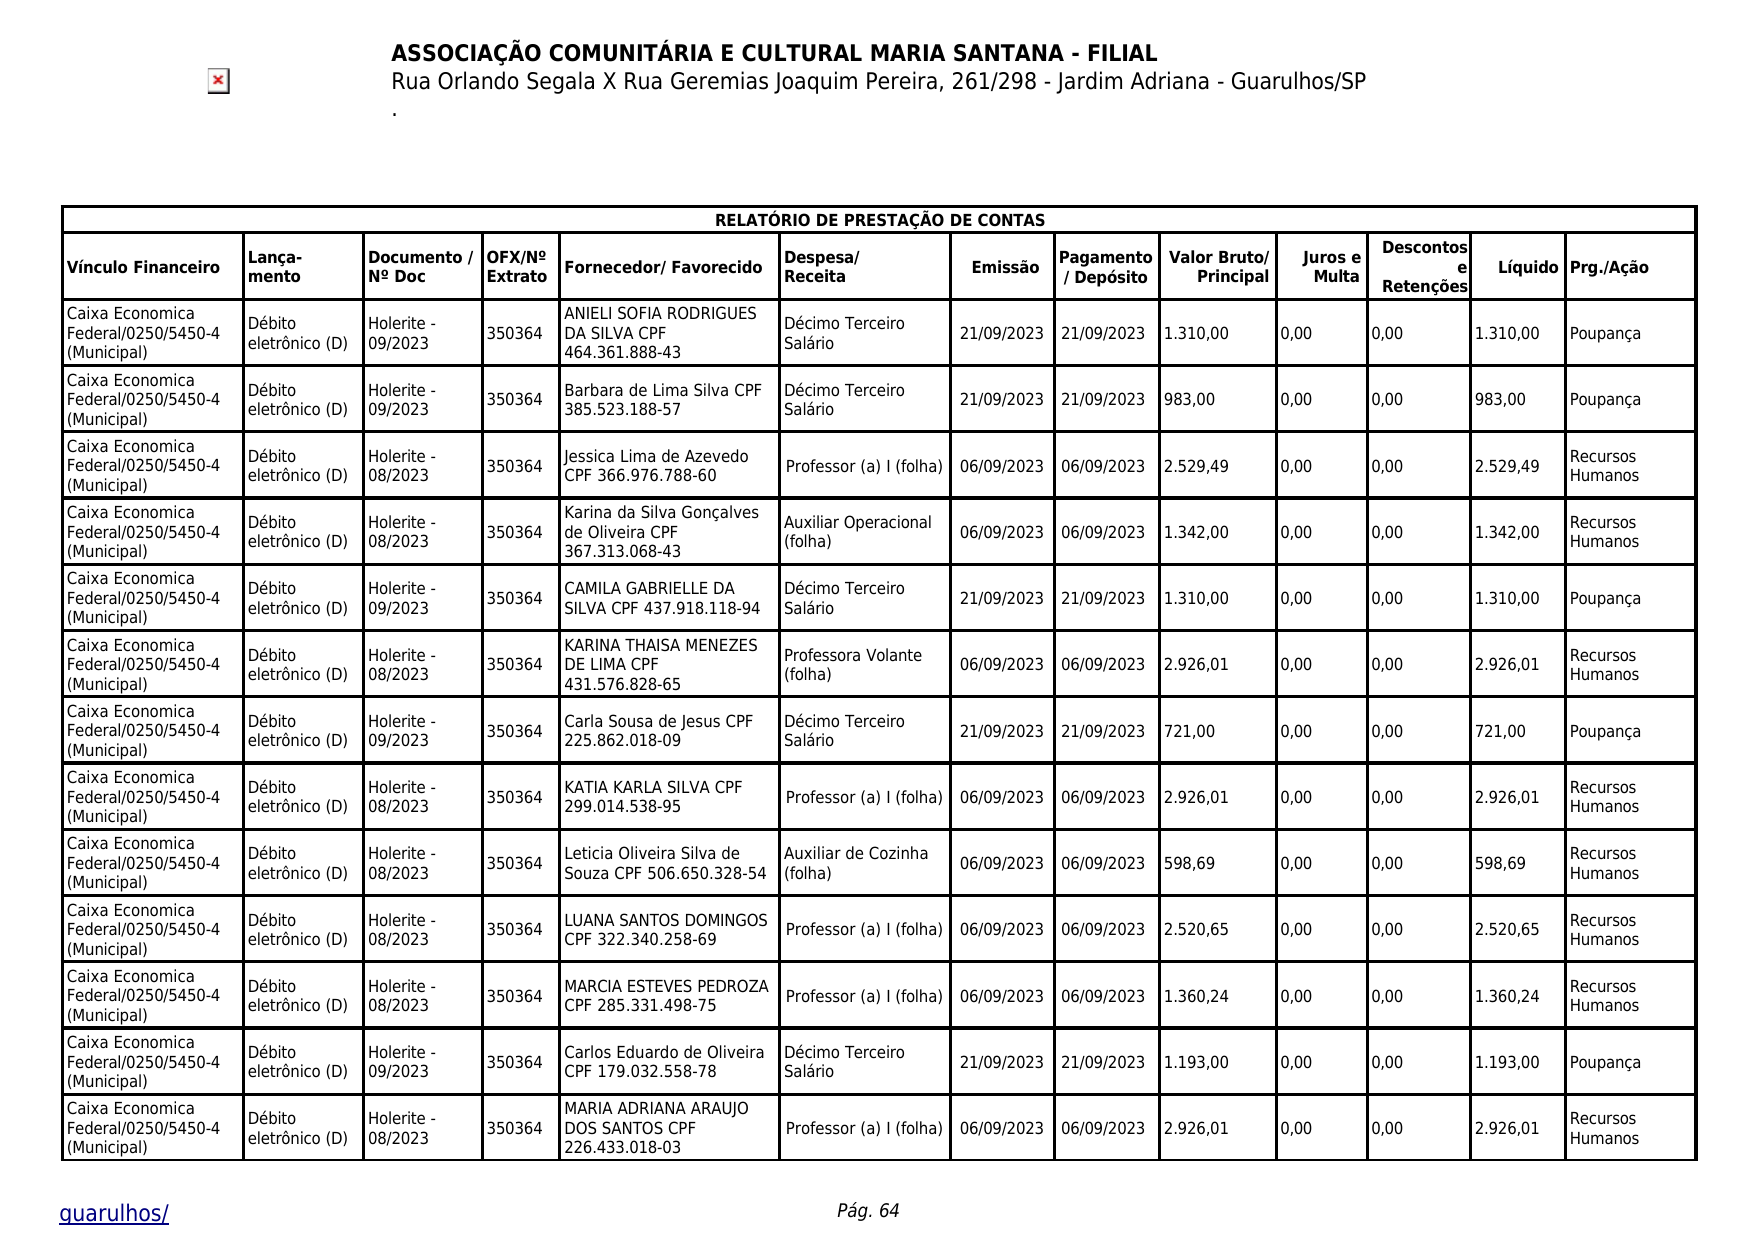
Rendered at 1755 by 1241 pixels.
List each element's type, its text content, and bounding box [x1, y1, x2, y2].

table_cell 1.310,00 [1161, 566, 1275, 629]
table_cell 2.926,01 [1161, 1096, 1275, 1159]
table_cell Despesa/ Receita [781, 234, 949, 298]
table_cell 06/09/2023 [952, 897, 1053, 960]
table_cell KATIA KARLA SILVA CPF 299.014.538-95 [561, 765, 778, 828]
table_cell 06/09/2023 [1056, 963, 1158, 1026]
table_cell Professor (a) I (folha) [781, 963, 949, 1026]
table_cell Poupança [1567, 301, 1694, 364]
table_cell 06/09/2023 [952, 433, 1053, 496]
table_cell 350364 [484, 367, 558, 430]
table_cell Professor (a) I (folha) [781, 1096, 949, 1159]
table_cell KARINA THAISA MENEZES DE LIMA CPF 431.576.828-65 [561, 632, 778, 695]
table_cell 0,00 [1278, 831, 1366, 894]
table_cell Professor (a) I (folha) [781, 765, 949, 828]
table_cell OFX/Nº Extrato [484, 234, 558, 298]
table_cell 2.926,01 [1472, 632, 1564, 695]
table_cell Juros e Multa [1278, 234, 1366, 298]
table_cell Documento / Nº Doc [365, 234, 481, 298]
table_cell 0,00 [1278, 765, 1366, 828]
table_cell Holerite - 09/2023 [365, 698, 481, 761]
table_cell 350364 [484, 1096, 558, 1159]
table_cell 21/09/2023 [952, 301, 1053, 364]
table_cell 21/09/2023 [952, 698, 1053, 761]
table_cell 21/09/2023 [1056, 301, 1158, 364]
table_cell 1.310,00 [1161, 301, 1275, 364]
table_cell Holerite - 08/2023 [365, 500, 481, 563]
table_cell Débito eletrônico (D) [245, 500, 362, 563]
table_cell Caixa Economica Federal/0250/5450-4 (Municipal) [64, 566, 242, 629]
table_cell 06/09/2023 [952, 1096, 1053, 1159]
table_cell 06/09/2023 [1056, 831, 1158, 894]
table_cell Holerite - 09/2023 [365, 566, 481, 629]
table_cell 1.193,00 [1472, 1030, 1564, 1093]
table_cell Holerite - 08/2023 [365, 963, 481, 1026]
table_cell 2.520,65 [1161, 897, 1275, 960]
table_cell 0,00 [1278, 500, 1366, 563]
table_cell Holerite - 09/2023 [365, 301, 481, 364]
table_cell Caixa Economica Federal/0250/5450-4 (Municipal) [64, 1096, 242, 1159]
table_cell Débito eletrônico (D) [245, 367, 362, 430]
table_cell Débito eletrônico (D) [245, 433, 362, 496]
table_cell Auxiliar Operacional (folha) [781, 500, 949, 563]
table_cell Caixa Economica Federal/0250/5450-4 (Municipal) [64, 831, 242, 894]
table_cell Professor (a) I (folha) [781, 433, 949, 496]
table_cell 2.926,01 [1472, 1096, 1564, 1159]
table_cell 1.360,24 [1161, 963, 1275, 1026]
table_cell 350364 [484, 963, 558, 1026]
table_cell Barbara de Lima Silva CPF 385.523.188-57 [561, 367, 778, 430]
table_cell 21/09/2023 [952, 1030, 1053, 1093]
table_cell Karina da Silva Gonçalves de Oliveira CPF 367.313.068-43 [561, 500, 778, 563]
table_cell 350364 [484, 632, 558, 695]
table_cell Lança- mento [245, 234, 362, 298]
table_cell 1.342,00 [1161, 500, 1275, 563]
table_cell Holerite - 08/2023 [365, 1096, 481, 1159]
table_cell 983,00 [1472, 367, 1564, 430]
table_cell 0,00 [1278, 433, 1366, 496]
table_cell Prg./Ação [1567, 234, 1694, 298]
table_cell Professora Volante (folha) [781, 632, 949, 695]
table_cell Holerite - 08/2023 [365, 831, 481, 894]
table_cell Recursos Humanos [1567, 632, 1694, 695]
table_cell 350364 [484, 301, 558, 364]
table_cell 2.529,49 [1472, 433, 1564, 496]
table_cell Recursos Humanos [1567, 897, 1694, 960]
table_cell 0,00 [1278, 566, 1366, 629]
table_cell 06/09/2023 [1056, 433, 1158, 496]
table_cell 0,00 [1369, 897, 1469, 960]
table_cell 598,69 [1161, 831, 1275, 894]
table_cell Débito eletrônico (D) [245, 897, 362, 960]
table_cell Caixa Economica Federal/0250/5450-4 (Municipal) [64, 632, 242, 695]
table_cell 0,00 [1369, 698, 1469, 761]
table_cell Débito eletrônico (D) [245, 301, 362, 364]
table_cell Débito eletrônico (D) [245, 632, 362, 695]
table_cell Caixa Economica Federal/0250/5450-4 (Municipal) [64, 963, 242, 1026]
table_cell Carlos Eduardo de Oliveira CPF 179.032.558-78 [561, 1030, 778, 1093]
table_cell 06/09/2023 [952, 831, 1053, 894]
table_cell 0,00 [1369, 765, 1469, 828]
table_cell 0,00 [1369, 1030, 1469, 1093]
table_cell Pagamento / Depósito [1056, 234, 1158, 298]
table_cell 0,00 [1369, 1096, 1469, 1159]
table_cell Débito eletrônico (D) [245, 698, 362, 761]
table_cell CAMILA GABRIELLE DA SILVA CPF 437.918.118-94 [561, 566, 778, 629]
table_cell 2.529,49 [1161, 433, 1275, 496]
table_cell 0,00 [1369, 500, 1469, 563]
table_cell Descontos e Retenções [1369, 234, 1469, 298]
table_cell Débito eletrônico (D) [245, 1096, 362, 1159]
table_cell Leticia Oliveira Silva de Souza CPF 506.650.328-54 [561, 831, 778, 894]
table_cell Vínculo Financeiro [64, 234, 242, 298]
table_cell 2.926,01 [1161, 765, 1275, 828]
table_cell Poupança [1567, 367, 1694, 430]
table_cell Holerite - 08/2023 [365, 433, 481, 496]
table_cell 0,00 [1369, 963, 1469, 1026]
table_cell Líquido [1472, 234, 1564, 298]
table_cell Recursos Humanos [1567, 500, 1694, 563]
table_cell 0,00 [1369, 301, 1469, 364]
table_cell 06/09/2023 [952, 765, 1053, 828]
table_cell Débito eletrônico (D) [245, 1030, 362, 1093]
table_cell Caixa Economica Federal/0250/5450-4 (Municipal) [64, 500, 242, 563]
table_cell Caixa Economica Federal/0250/5450-4 (Municipal) [64, 1030, 242, 1093]
table_cell 21/09/2023 [1056, 566, 1158, 629]
table_cell Holerite - 08/2023 [365, 632, 481, 695]
table_cell 1.193,00 [1161, 1030, 1275, 1093]
table_cell 350364 [484, 831, 558, 894]
table_cell Professor (a) I (folha) [781, 897, 949, 960]
table_cell Caixa Economica Federal/0250/5450-4 (Municipal) [64, 433, 242, 496]
table_cell 721,00 [1472, 698, 1564, 761]
table_cell Holerite - 09/2023 [365, 367, 481, 430]
table_cell Caixa Economica Federal/0250/5450-4 (Municipal) [64, 301, 242, 364]
table_cell Holerite - 08/2023 [365, 765, 481, 828]
table_cell Recursos Humanos [1567, 831, 1694, 894]
table_cell Débito eletrônico (D) [245, 765, 362, 828]
table_cell 06/09/2023 [1056, 1096, 1158, 1159]
table_cell ANIELI SOFIA RODRIGUES DA SILVA CPF 464.361.888-43 [561, 301, 778, 364]
table_cell 721,00 [1161, 698, 1275, 761]
table_cell MARIA ADRIANA ARAUJO DOS SANTOS CPF 226.433.018-03 [561, 1096, 778, 1159]
table_cell 0,00 [1278, 1096, 1366, 1159]
table_cell Caixa Economica Federal/0250/5450-4 (Municipal) [64, 698, 242, 761]
table_cell Débito eletrônico (D) [245, 831, 362, 894]
table_cell 350364 [484, 433, 558, 496]
table_cell 21/09/2023 [1056, 367, 1158, 430]
table_cell 350364 [484, 1030, 558, 1093]
table_cell Recursos Humanos [1567, 963, 1694, 1026]
table_cell Holerite - 09/2023 [365, 1030, 481, 1093]
table_cell 21/09/2023 [952, 367, 1053, 430]
table_cell 350364 [484, 897, 558, 960]
table_cell Carla Sousa de Jesus CPF 225.862.018-09 [561, 698, 778, 761]
table_cell Caixa Economica Federal/0250/5450-4 (Municipal) [64, 897, 242, 960]
table_cell Débito eletrônico (D) [245, 566, 362, 629]
table_cell Décimo Terceiro Salário [781, 1030, 949, 1093]
table_cell Décimo Terceiro Salário [781, 566, 949, 629]
table_cell 1.310,00 [1472, 301, 1564, 364]
table_cell Débito eletrônico (D) [245, 963, 362, 1026]
table_cell Caixa Economica Federal/0250/5450-4 (Municipal) [64, 367, 242, 430]
table_cell 0,00 [1278, 698, 1366, 761]
table_cell 06/09/2023 [1056, 632, 1158, 695]
table_cell Emissão [952, 234, 1053, 298]
table_cell Valor Bruto/ Principal [1161, 234, 1275, 298]
table_cell 350364 [484, 566, 558, 629]
table_cell 0,00 [1369, 632, 1469, 695]
table_cell Décimo Terceiro Salário [781, 367, 949, 430]
table_cell 06/09/2023 [952, 963, 1053, 1026]
table_cell MARCIA ESTEVES PEDROZA CPF 285.331.498-75 [561, 963, 778, 1026]
table_cell 1.342,00 [1472, 500, 1564, 563]
table_cell 0,00 [1278, 963, 1366, 1026]
table_cell 21/09/2023 [952, 566, 1053, 629]
table_cell Fornecedor/ Favorecido [561, 234, 778, 298]
table_cell Caixa Economica Federal/0250/5450-4 (Municipal) [64, 765, 242, 828]
table_cell 2.926,01 [1472, 765, 1564, 828]
table_cell Poupança [1567, 566, 1694, 629]
table_cell Recursos Humanos [1567, 765, 1694, 828]
table_cell 06/09/2023 [1056, 765, 1158, 828]
table_cell 1.310,00 [1472, 566, 1564, 629]
table_cell 0,00 [1278, 301, 1366, 364]
table_cell 598,69 [1472, 831, 1564, 894]
table_cell 21/09/2023 [1056, 698, 1158, 761]
table_cell Holerite - 08/2023 [365, 897, 481, 960]
table_cell 06/09/2023 [952, 500, 1053, 563]
table_cell Recursos Humanos [1567, 1096, 1694, 1159]
table_cell 06/09/2023 [1056, 500, 1158, 563]
table_cell 350364 [484, 500, 558, 563]
table_cell 350364 [484, 698, 558, 761]
table_cell 1.360,24 [1472, 963, 1564, 1026]
table_cell Jessica Lima de Azevedo CPF 366.976.788-60 [561, 433, 778, 496]
table_cell 0,00 [1278, 1030, 1366, 1093]
table_cell 983,00 [1161, 367, 1275, 430]
table_cell 0,00 [1369, 831, 1469, 894]
table_cell 06/09/2023 [952, 632, 1053, 695]
table_cell Auxiliar de Cozinha (folha) [781, 831, 949, 894]
table_cell 0,00 [1369, 566, 1469, 629]
table_cell 21/09/2023 [1056, 1030, 1158, 1093]
table_cell 0,00 [1278, 897, 1366, 960]
table_cell Poupança [1567, 698, 1694, 761]
table_cell 350364 [484, 765, 558, 828]
table_cell LUANA SANTOS DOMINGOS CPF 322.340.258-69 [561, 897, 778, 960]
table_cell Recursos Humanos [1567, 433, 1694, 496]
table_cell 0,00 [1369, 433, 1469, 496]
table_header RELATÓRIO DE PRESTAÇÃO DE CONTAS [64, 208, 1694, 231]
table_cell 2.520,65 [1472, 897, 1564, 960]
table_cell 0,00 [1278, 632, 1366, 695]
table_cell Décimo Terceiro Salário [781, 301, 949, 364]
table_cell 06/09/2023 [1056, 897, 1158, 960]
table_cell Décimo Terceiro Salário [781, 698, 949, 761]
table_cell 0,00 [1278, 367, 1366, 430]
table_cell 0,00 [1369, 367, 1469, 430]
table_cell Poupança [1567, 1030, 1694, 1093]
table_cell 2.926,01 [1161, 632, 1275, 695]
